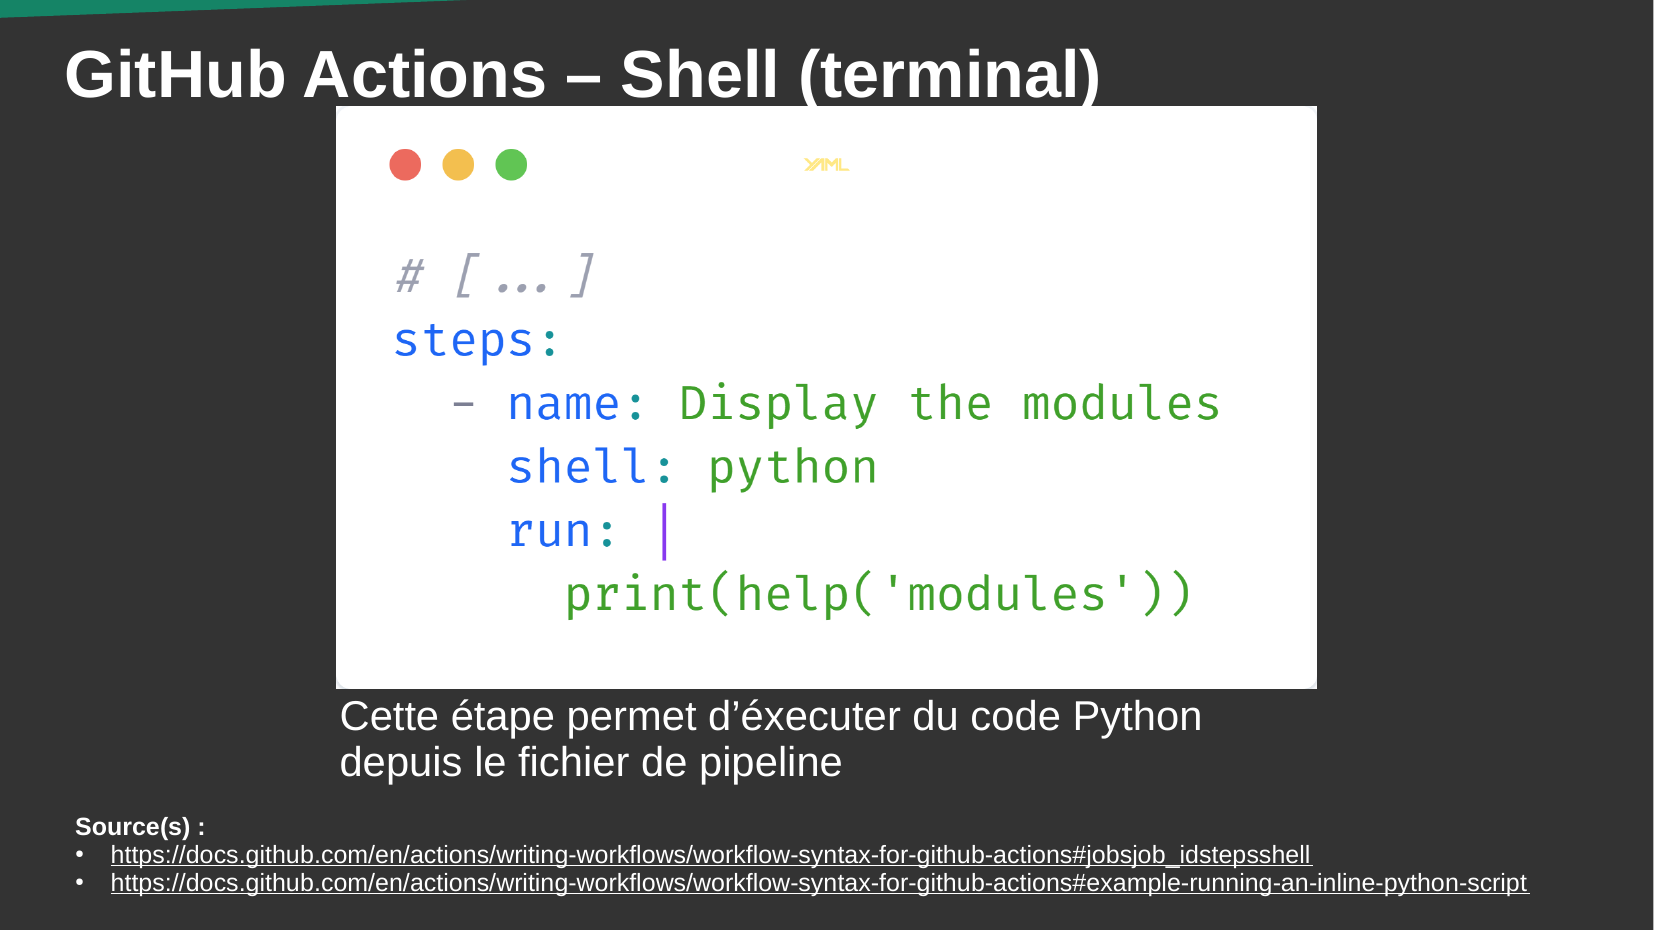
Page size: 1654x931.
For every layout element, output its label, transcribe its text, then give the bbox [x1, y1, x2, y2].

text_box Source(s) : https://docs.github.com/en/actions/writing-workflows/workflow-syntax-for-github-actions#jobsjob_idstepsshell https://docs.github.com/en/actions/writing-workflows/workflow-syntax-for-github-actions#example-running-an-inline-python-script [60, 795, 1595, 905]
text_box Cette étape permet d’éxecuter du code Python depuis le fichier de pipeline [324, 685, 1241, 793]
picture [336, 106, 1317, 689]
title GitHub Actions – Shell (terminal) [64, 37, 1577, 119]
text_box [0, 0, 467, 18]
